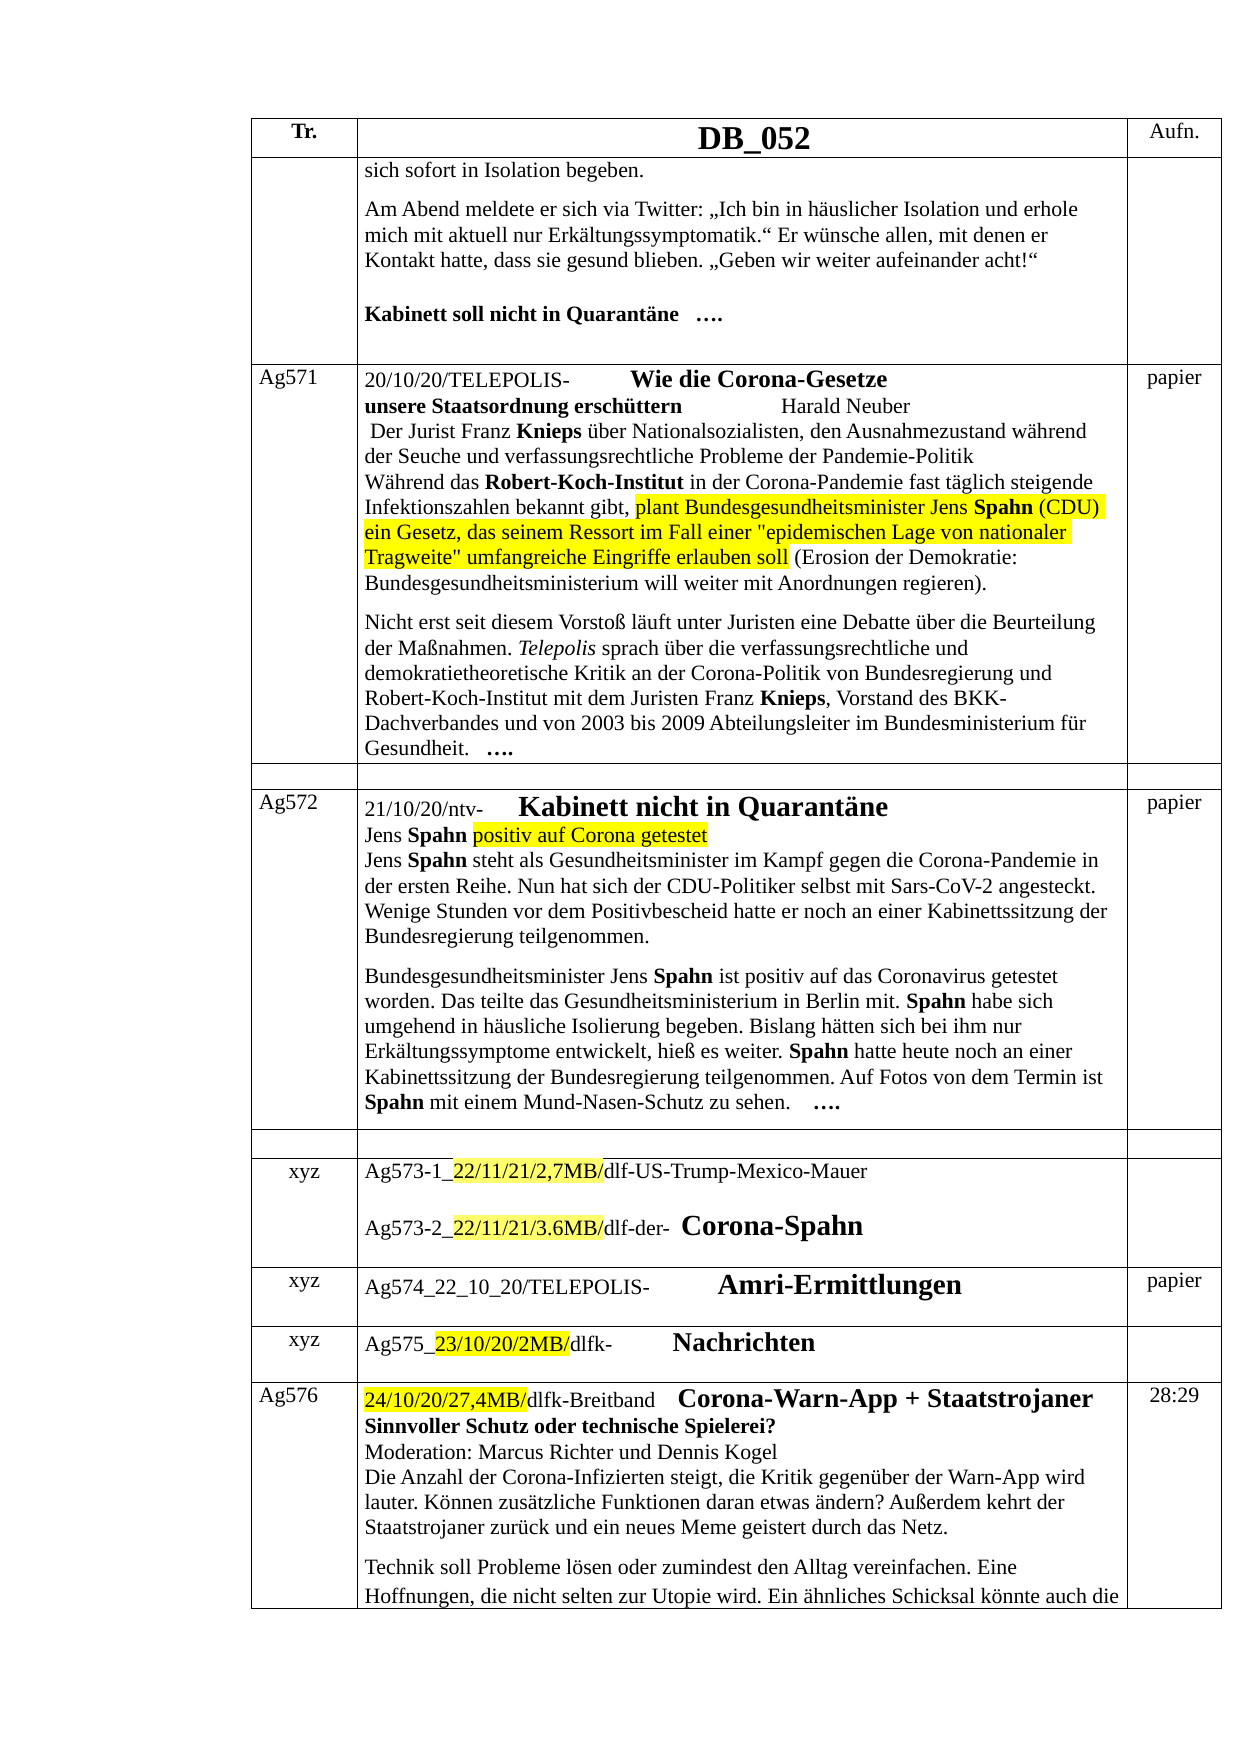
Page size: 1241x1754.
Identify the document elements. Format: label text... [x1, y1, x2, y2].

table_cell [252, 1130, 357, 1158]
table_cell papier [1128, 790, 1221, 1129]
table_cell xyz [252, 1268, 357, 1326]
table_cell [1128, 1327, 1221, 1382]
table_cell sich sofort in Isolation begeben. Am Abend meldete er sich via Twitter: „Ich bin in häuslicher Isolation und erhole mich mit aktuell nur Erkältungssymptomatik.“ Er wünsche allen, mit denen er Kontakt hatte, dass sie gesund blieben. „Geben wir weiter aufeinander acht!“ Kabinett soll nicht in Quarantäne …. [358, 158, 1127, 364]
table_cell papier [1128, 365, 1221, 763]
table_cell xyz [252, 1159, 357, 1267]
table_cell Ag573-1_22/11/21/2,7MB/dlf-US-Trump-Mexico-Mauer Ag573-2_22/11/21/3.6MB/dlf-der- Corona-Spahn [358, 1159, 1127, 1267]
table_cell [1128, 158, 1221, 364]
table_cell [1128, 764, 1221, 789]
table_cell 24/10/20/27,4MB/dlfk-Breitband Corona-Warn-App + Staatstrojaner Sinnvoller Schutz oder technische Spielerei? Moderation: Marcus Richter und Dennis Kogel Die Anzahl der Corona-Infizierten steigt, die Kritik gegenüber der Warn-App wird lauter. Können zusätzliche Funktionen daran etwas ändern? Außerdem kehrt der Staatstrojaner zurück und ein neues Meme geistert durch das Netz. Technik soll Probleme lösen oder zumindest den Alltag vereinfachen. Eine Hoffnungen, die nicht selten zur Utopie wird. Ein ähnliches Schicksal könnte auch die [358, 1383, 1127, 1608]
table_header Aufn. [1128, 119, 1221, 157]
table_cell Ag576 [252, 1383, 357, 1608]
table_cell Ag574_22_10_20/TELEPOLIS- Amri-Ermittlungen [358, 1268, 1127, 1326]
table_cell 28:29 [1128, 1383, 1221, 1608]
table_cell [1128, 1159, 1221, 1267]
table_cell 20/10/20/TELEPOLIS- Wie die Corona-Gesetze unsere Staatsordnung erschüttern Harald Neuber Der Jurist Franz Knieps über Nationalsozialisten, den Ausnahmezustand während der Seuche und verfassungsrechtliche Probleme der Pandemie-Politik Während das Robert-Koch-Institut in der Corona-Pandemie fast täglich steigende Infektionszahlen bekannt gibt, plant Bundesgesundheitsminister Jens Spahn (CDU) ein Gesetz, das seinem Ressort im Fall einer "epidemischen Lage von nationaler Tragweite" umfangreiche Eingriffe erlauben soll (Erosion der Demokratie: Bundesgesundheitsministerium will weiter mit Anordnungen regieren). Nicht erst seit diesem Vorstoß läuft unter Juristen eine Debatte über die Beurteilung der Maßnahmen. Telepolis sprach über die verfassungsrechtliche und demokratietheoretische Kritik an der Corona-Politik von Bundesregierung und Robert-Koch-Institut mit dem Juristen Franz Knieps, Vorstand des BKK-Dachverbandes und von 2003 bis 2009 Abteilungsleiter im Bundesministerium für Gesundheit. …. [358, 365, 1127, 763]
table_header DB_052 [358, 119, 1127, 157]
table_cell papier [1128, 1268, 1221, 1326]
table_cell [252, 158, 357, 364]
table_cell [358, 764, 1127, 789]
table_cell [358, 1130, 1127, 1158]
table_cell xyz [252, 1327, 357, 1382]
table_cell Ag572 [252, 790, 357, 1129]
table_cell [1128, 1130, 1221, 1158]
table_cell Ag571 [252, 365, 357, 763]
table_cell 21/10/20/ntv- Kabinett nicht in Quarantäne Jens Spahn positiv auf Corona getestet Jens Spahn steht als Gesundheitsminister im Kampf gegen die Corona-Pandemie in der ersten Reihe. Nun hat sich der CDU-Politiker selbst mit Sars-CoV-2 angesteckt. Wenige Stunden vor dem Positivbescheid hatte er noch an einer Kabinettssitzung der Bundesregierung teilgenommen. Bundesgesundheitsminister Jens Spahn ist positiv auf das Coronavirus getestet worden. Das teilte das Gesundheitsministerium in Berlin mit. Spahn habe sich umgehend in häusliche Isolierung begeben. Bislang hätten sich bei ihm nur Erkältungssymptome entwickelt, hieß es weiter. Spahn hatte heute noch an einer Kabinettssitzung der Bundesregierung teilgenommen. Auf Fotos von dem Termin ist Spahn mit einem Mund-Nasen-Schutz zu sehen. …. [358, 790, 1127, 1129]
table_header ­Tr. [252, 119, 357, 157]
table_cell Ag575_23/10/20/2MB/dlfk- Nachrichten [358, 1327, 1127, 1382]
table_cell [252, 764, 357, 789]
